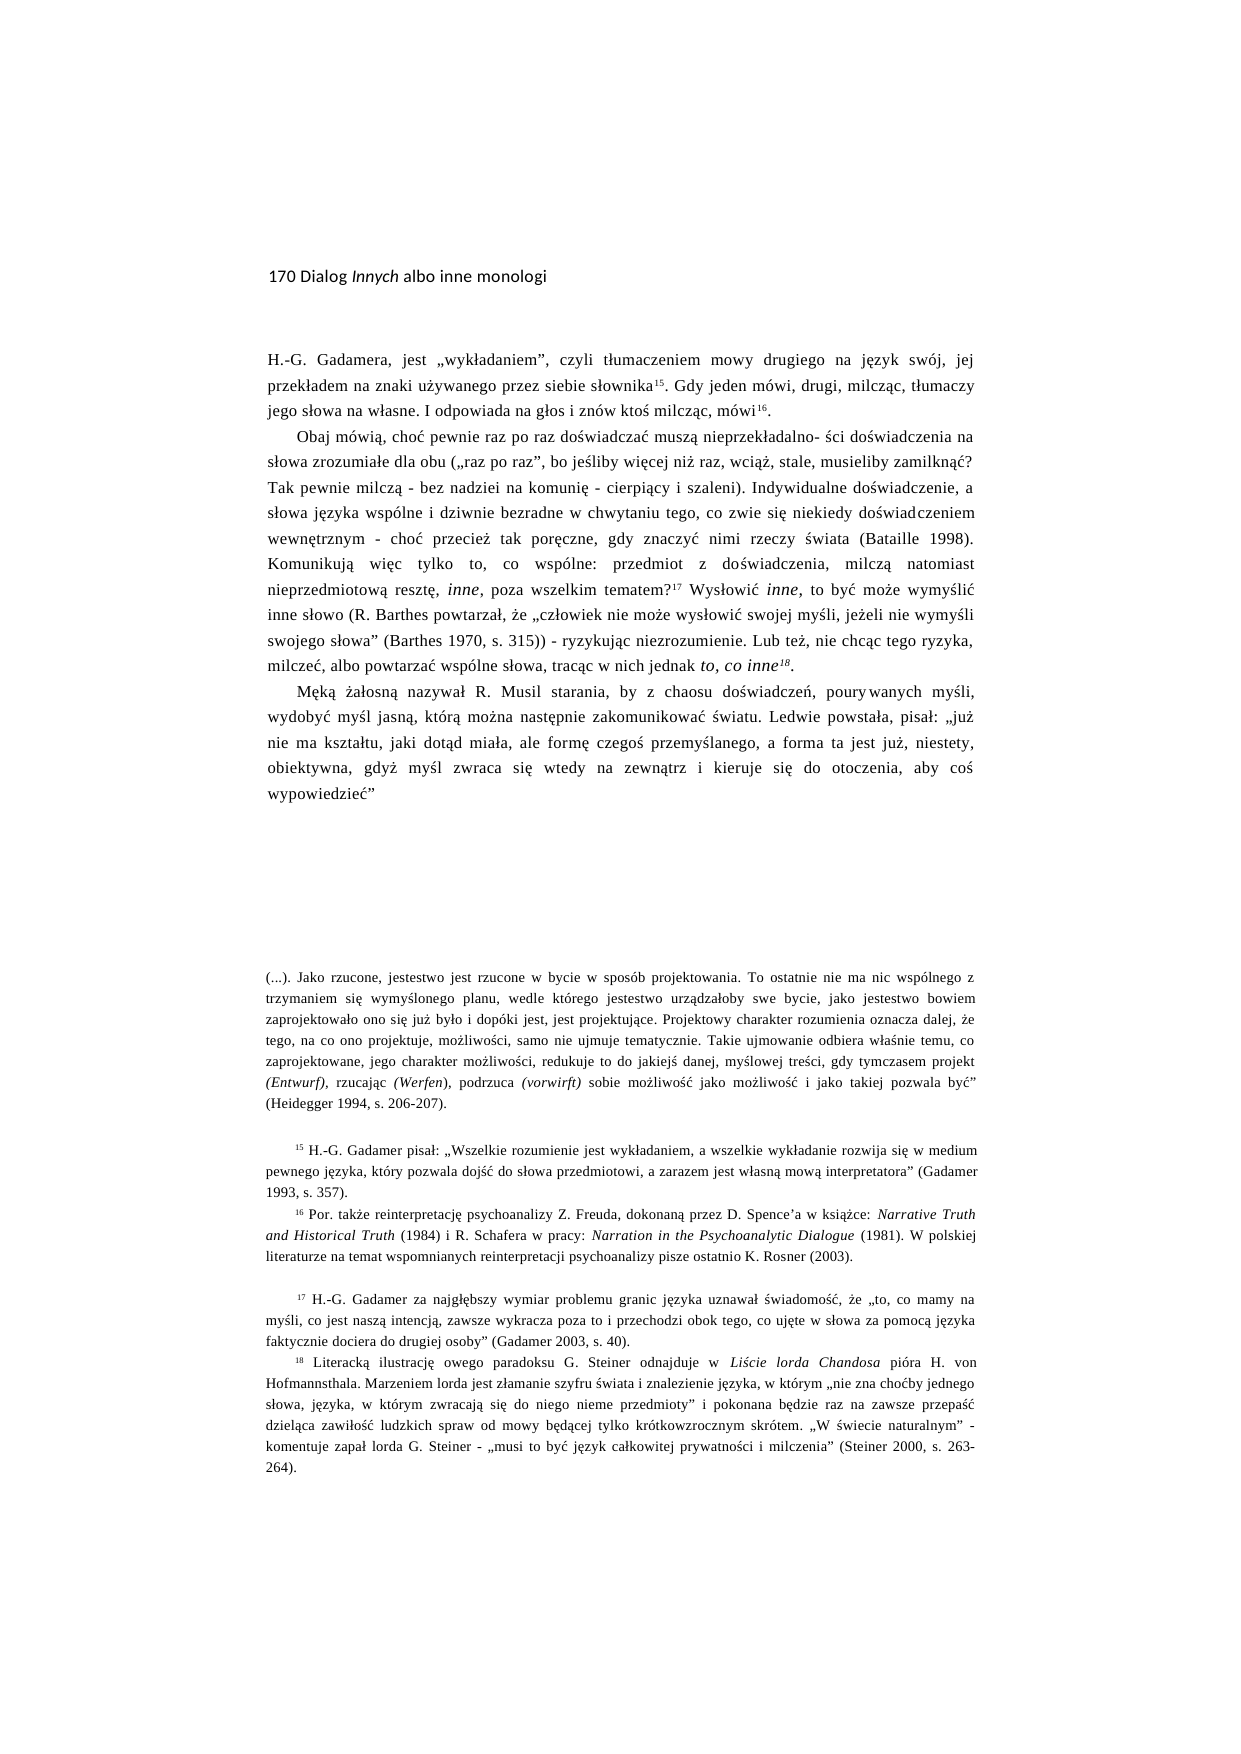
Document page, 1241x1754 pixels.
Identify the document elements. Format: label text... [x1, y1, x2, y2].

text 170 Dialog Innych albo inne monologi [268, 268, 606, 286]
text 17 H.-G. Gadamer za najgłębszy wymiar problemu granic języka uznawał świadomość, że „to, co mamy na myśli, co jest naszą intencją, zawsze wykracza poza to i przechodzi obok tego, co ujęte w słowa za pomocą języka faktycznie dociera do drugiej osoby” (Gadamer 2003, s. 40). [266, 1287, 977, 1350]
text Obaj mówią, choć pewnie raz po raz doświadczać muszą nieprzekładalno- ści doświadczenia na słowa zrozumiałe dla obu („raz po raz”, bo jeśliby więcej niż raz, wciąż, stale, musieliby zamilknąć? Tak pewnie milczą - bez nadziei na komunię - cierpiący i szaleni). Indywidualne doświadczenie, a słowa języka wspólne i dziwnie bezradne w chwytaniu tego, co zwie się niekiedy doświad­czeniem wewnętrznym - choć przecież tak poręczne, gdy znaczyć nimi rzeczy świata (Bataille 1998). Komunikują więc tylko to, co wspólne: przedmiot z do­świadczenia, milczą natomiast nieprzedmiotową resztę, inne, poza wszelkim tematem?17 Wysłowić inne, to być może wymyślić inne słowo (R. Barthes powta­rzał, że „człowiek nie może wysłowić swojej myśli, jeżeli nie wymyśli swojego słowa” (Barthes 1970, s. 315)) - ryzykując niezrozumienie. Lub też, nie chcąc tego ryzyka, milczeć, albo powtarzać wspólne słowa, tracąc w nich jednak to, co inne18. [267, 422, 975, 677]
text H.-G. Gadamera, jest „wykładaniem”, czyli tłumaczeniem mowy drugiego na język swój, jej przekładem na znaki używanego przez siebie słownika15. Gdy je­den mówi, drugi, milcząc, tłumaczy jego słowa na własne. I odpowiada na głos i znów ktoś milcząc, mówi16. [267, 345, 975, 422]
text (...). Jako rzucone, jestestwo jest rzucone w bycie w sposób projektowania. To ostatnie nie ma nic wspólnego z trzymaniem się wymyślonego planu, wedle którego jestestwo urządzałoby swe bycie, jako jestestwo bowiem zaprojektowało ono się już było i dopóki jest, jest projektujące. Projektowy charakter rozumienia oznacza dalej, że tego, na co ono projektuje, możliwości, samo nie ujmuje tematycznie. Takie ujmowanie odbiera właśnie temu, co zaprojektowane, jego charakter możliwości, redukuje to do jakiejś danej, myślowej treści, gdy tymczasem projekt (Entwurf), rzucając (Werfen), podrzuca (vorwirft) sobie możliwość jako możliwość i jako takiej pozwala być” (Heidegger 1994, s. 206-207). [266, 965, 977, 1112]
text 18 Literacką ilustrację owego paradoksu G. Steiner odnajduje w Liście lorda Chandosa pióra H. von Hofmannsthala. Marzeniem lorda jest złamanie szyfru świata i znalezienie języka, w którym „nie zna choćby jednego słowa, języka, w którym zwracają się do niego nieme przedmioty” i pokonana będzie raz na zawsze przepaść dzieląca zawiłość ludzkich spraw od mowy będącej tylko krótkowzrocznym skrótem. „W świecie naturalnym” - komentuje zapał lorda G. Steiner - „musi to być język całkowitej prywatności i milczenia” (Steiner 2000, s. 263-264). [266, 1351, 977, 1477]
text 15 H.-G. Gadamer pisał: „Wszelkie rozumienie jest wykładaniem, a wszelkie wykładanie rozwija się w medium pewnego języka, który pozwala dojść do słowa przedmiotowi, a zarazem jest własną mową interpretatora” (Gadamer 1993, s. 357). [266, 1138, 979, 1201]
text 16 Por. także reinterpretację psychoanalizy Z. Freuda, dokonaną przez D. Spence’a w książce: Narrative Truth and Historical Truth (1984) i R. Schafera w pracy: Narration in the Psychoanalytic Dialogue (1981). W polskiej literaturze na temat wspomnianych reinterpretacji psychoanalizy pisze ostatnio K. Rosner (2003). [266, 1202, 977, 1265]
text Męką żałosną nazywał R. Musil starania, by z chaosu doświadczeń, poury­wanych myśli, wydobyć myśl jasną, którą można następnie zakomunikować światu. Ledwie powstała, pisał: „już nie ma kształtu, jaki dotąd miała, ale for­mę czegoś przemyślanego, a forma ta jest już, niestety, obiektywna, gdyż myśl zwraca się wtedy na zewnątrz i kieruje się do otoczenia, aby coś wypowiedzieć” [267, 677, 975, 804]
